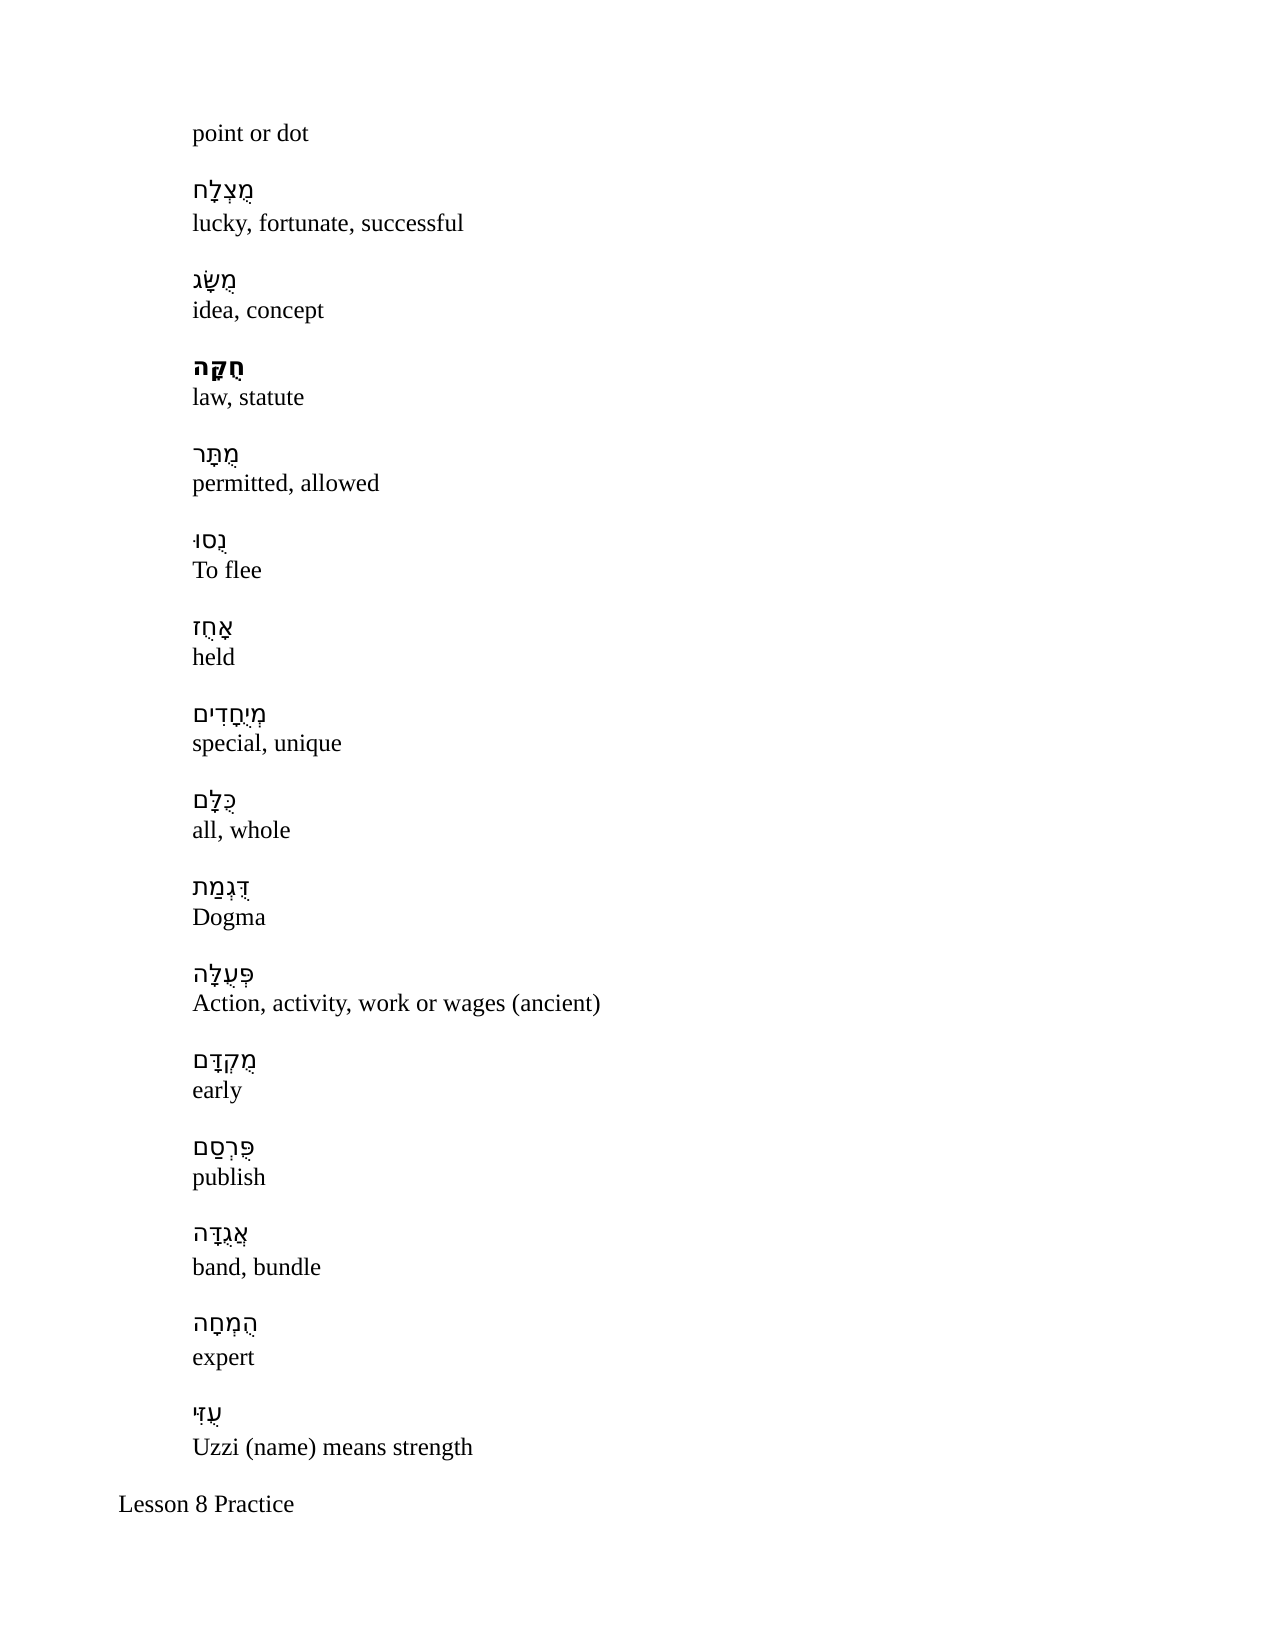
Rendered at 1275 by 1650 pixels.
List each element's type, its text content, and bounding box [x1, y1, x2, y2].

text Lesson 8 Practice [118, 1489, 1157, 1518]
text lucky, fortunate, successful [192, 208, 1157, 237]
text Action, activity, work or wages (ancient) [192, 988, 1157, 1017]
text פְּעֻלָּה [192, 959, 1157, 988]
text מֻשָּׂג [192, 266, 1157, 295]
text מֻתָּר [192, 439, 1157, 468]
text held [192, 642, 1157, 670]
text נֻסוּ [192, 526, 1157, 555]
text הֻמְחָה [192, 1309, 1157, 1342]
text כֻּלָּם [192, 786, 1157, 815]
text Dogma [192, 902, 1157, 930]
text idea, concept [192, 295, 1157, 324]
text band, bundle [192, 1252, 1157, 1280]
text עֻזִּי [192, 1399, 1157, 1432]
text publish [192, 1162, 1157, 1190]
text special, unique [192, 728, 1157, 757]
text all, whole [192, 815, 1157, 844]
text early [192, 1075, 1157, 1104]
text To flee [192, 555, 1157, 584]
text law, statute [192, 382, 1157, 410]
text פֻּרְסַם [192, 1132, 1157, 1162]
text אֲגֻדָּה [192, 1219, 1157, 1252]
text Uzzi (name) means strength [192, 1432, 1157, 1461]
text expert [192, 1342, 1157, 1371]
text מְיֻחָדִים [192, 699, 1157, 728]
text מֻקְדָּם [192, 1046, 1157, 1075]
text חֻקָּה [192, 352, 1157, 382]
text permitted, allowed [192, 468, 1157, 497]
text מֻצְלָח [192, 176, 1157, 208]
text אָחֻז [192, 612, 1157, 642]
text point or dot [192, 118, 1157, 147]
text דֻּגְמַת [192, 872, 1157, 902]
